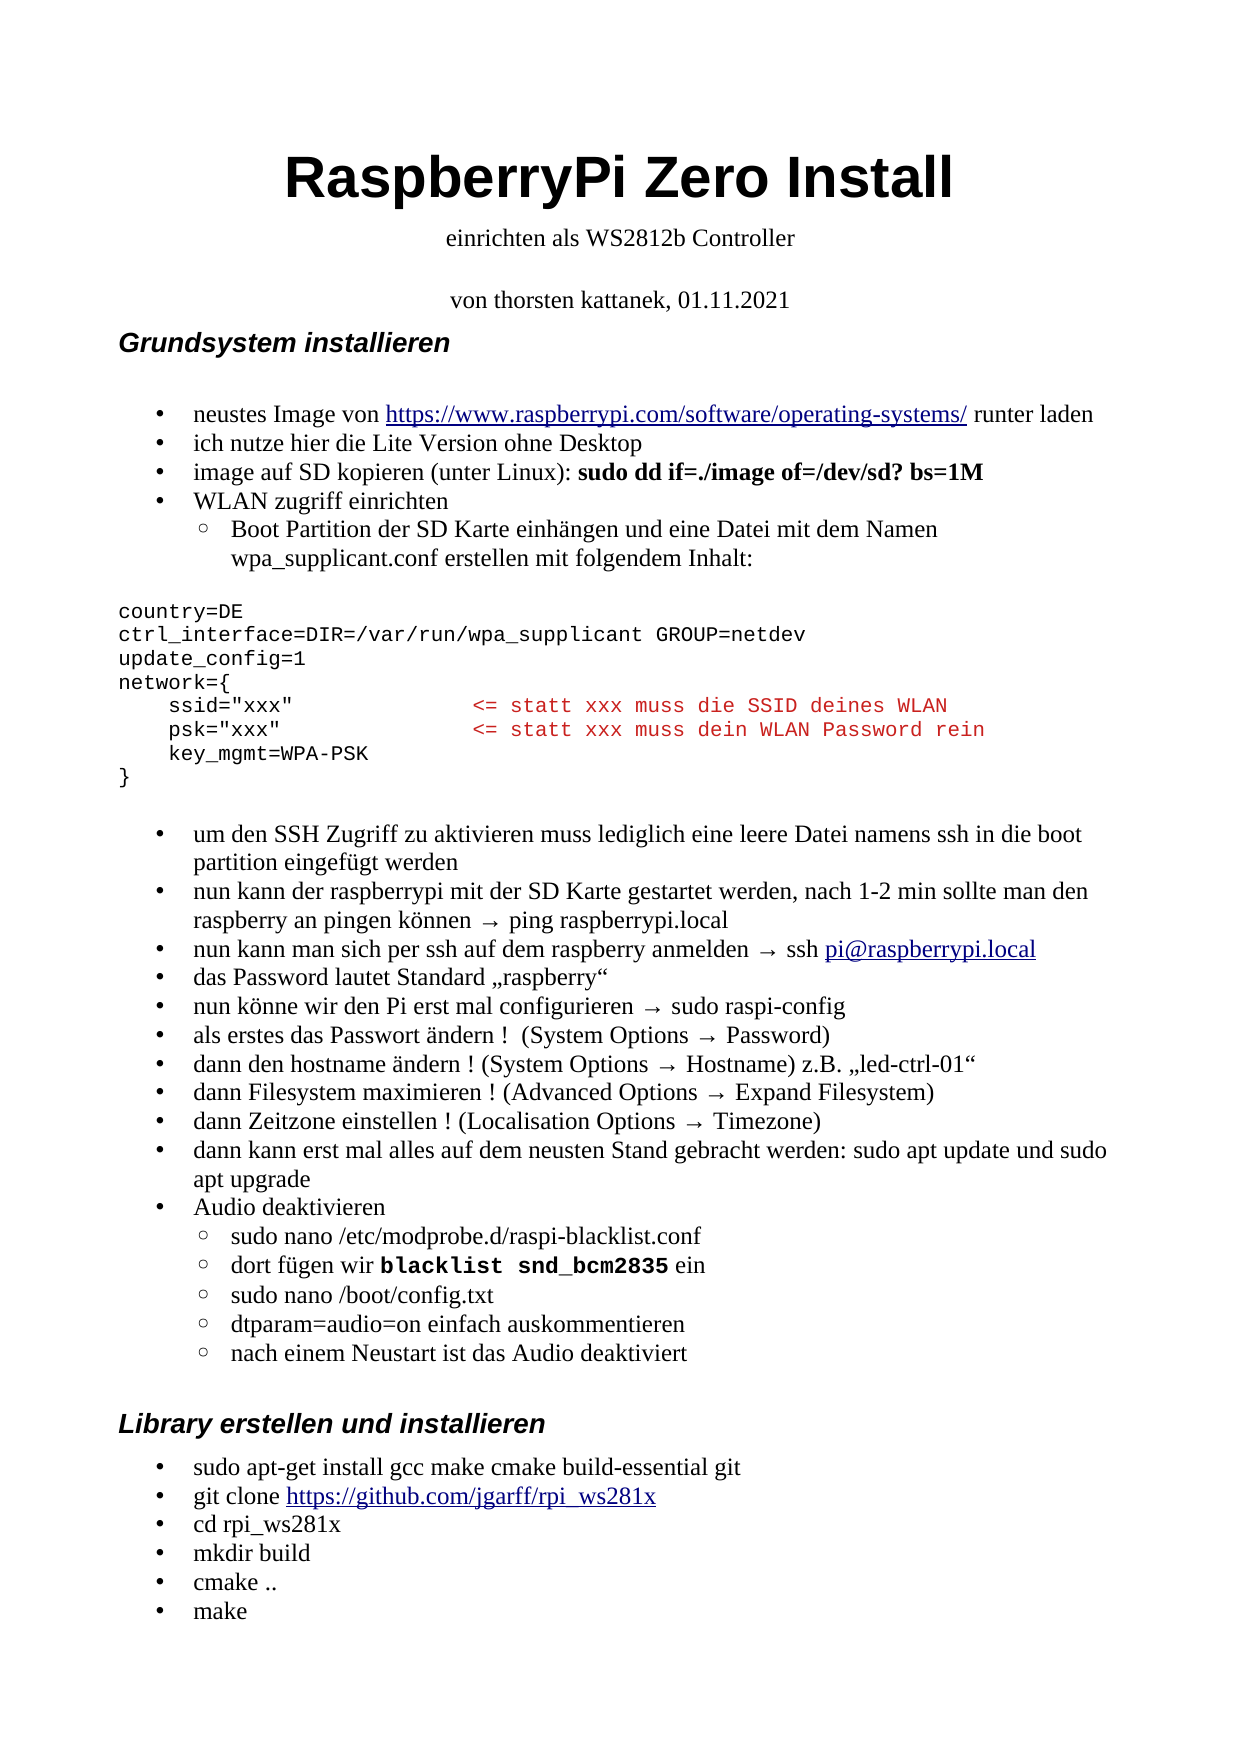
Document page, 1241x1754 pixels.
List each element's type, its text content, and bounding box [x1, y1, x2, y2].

subtitle Grundsystem installieren [118, 326, 1122, 358]
list um den SSH Zugriff zu aktivieren muss lediglich eine leere Datei namens ssh in die boot partition eingefügt werden [156, 819, 1122, 876]
list dann Zeitzone einstellen ! (Localisation Options → Timezone) [156, 1106, 1122, 1135]
text update_config=1 [118, 648, 1122, 672]
title RaspberryPi Zero Install [118, 143, 1122, 210]
list sudo nano /etc/modprobe.d/raspi-blacklist.conf [193, 1221, 1122, 1250]
list nun kann man sich per ssh auf dem raspberry anmelden → ssh pi@raspberrypi.local [156, 934, 1122, 962]
text ctrl_interface=DIR=/var/run/wpa_supplicant GROUP=netdev [118, 624, 1122, 648]
text network={ [118, 672, 1122, 695]
list nach einem Neustart ist das Audio deaktiviert [193, 1338, 1122, 1366]
text ssid="xxx" <= statt xxx muss die SSID deines WLAN [118, 695, 1122, 719]
text einrichten als WS2812b Controller [118, 223, 1122, 251]
list nun kann der raspberrypi mit der SD Karte gestartet werden, nach 1-2 min sollte man den raspberry an pingen können → ping raspberrypi.local [156, 876, 1122, 934]
text } [118, 766, 1122, 790]
list dann den hostname ändern ! (System Options → Hostname) z.B. „led-ctrl-01“ [156, 1049, 1122, 1077]
list das Password lautet Standard „raspberry“ [156, 962, 1122, 991]
list cmake .. [156, 1567, 1122, 1596]
list dann Filesystem maximieren ! (Advanced Options → Expand Filesystem) [156, 1077, 1122, 1106]
list dann kann erst mal alles auf dem neusten Stand gebracht werden: sudo apt update und sudo apt upgrade [156, 1135, 1122, 1192]
list dtparam=audio=on einfach auskommentieren [193, 1309, 1122, 1338]
list ich nutze hier die Lite Version ohne Desktop [156, 428, 1122, 457]
list cd rpi_ws281x [156, 1509, 1122, 1538]
list Boot Partition der SD Karte einhängen und eine Datei mit dem Namen wpa_supplicant.conf erstellen mit folgendem Inhalt: [193, 514, 1122, 572]
text country=DE [118, 601, 1122, 624]
list make [156, 1596, 1122, 1624]
list mkdir build [156, 1538, 1122, 1567]
list nun könne wir den Pi erst mal configurieren → sudo raspi-config [156, 991, 1122, 1020]
list sudo apt-get install gcc make cmake build-essential git [156, 1452, 1122, 1481]
text von thorsten kattanek, 01.11.2021 [118, 285, 1122, 314]
text psk="xxx" <= statt xxx muss dein WLAN Password rein [118, 719, 1122, 743]
subtitle Library erstellen und installieren [118, 1408, 1122, 1439]
list sudo nano /boot/config.txt [193, 1280, 1122, 1309]
list als erstes das Passwort ändern ! (System Options → Password) [156, 1020, 1122, 1049]
text key_mgmt=WPA-PSK [118, 743, 1122, 766]
list git clone https://github.com/jgarff/rpi_ws281x [156, 1481, 1122, 1509]
list image auf SD kopieren (unter Linux): sudo dd if=./image of=/dev/sd? bs=1M [156, 457, 1122, 486]
list WLAN zugriff einrichten [156, 486, 1122, 514]
list neustes Image von https://www.raspberrypi.com/software/operating-systems/ runter laden [156, 399, 1122, 428]
list dort fügen wir blacklist snd_bcm2835 ein [193, 1250, 1122, 1280]
list Audio deaktivieren [156, 1192, 1122, 1221]
